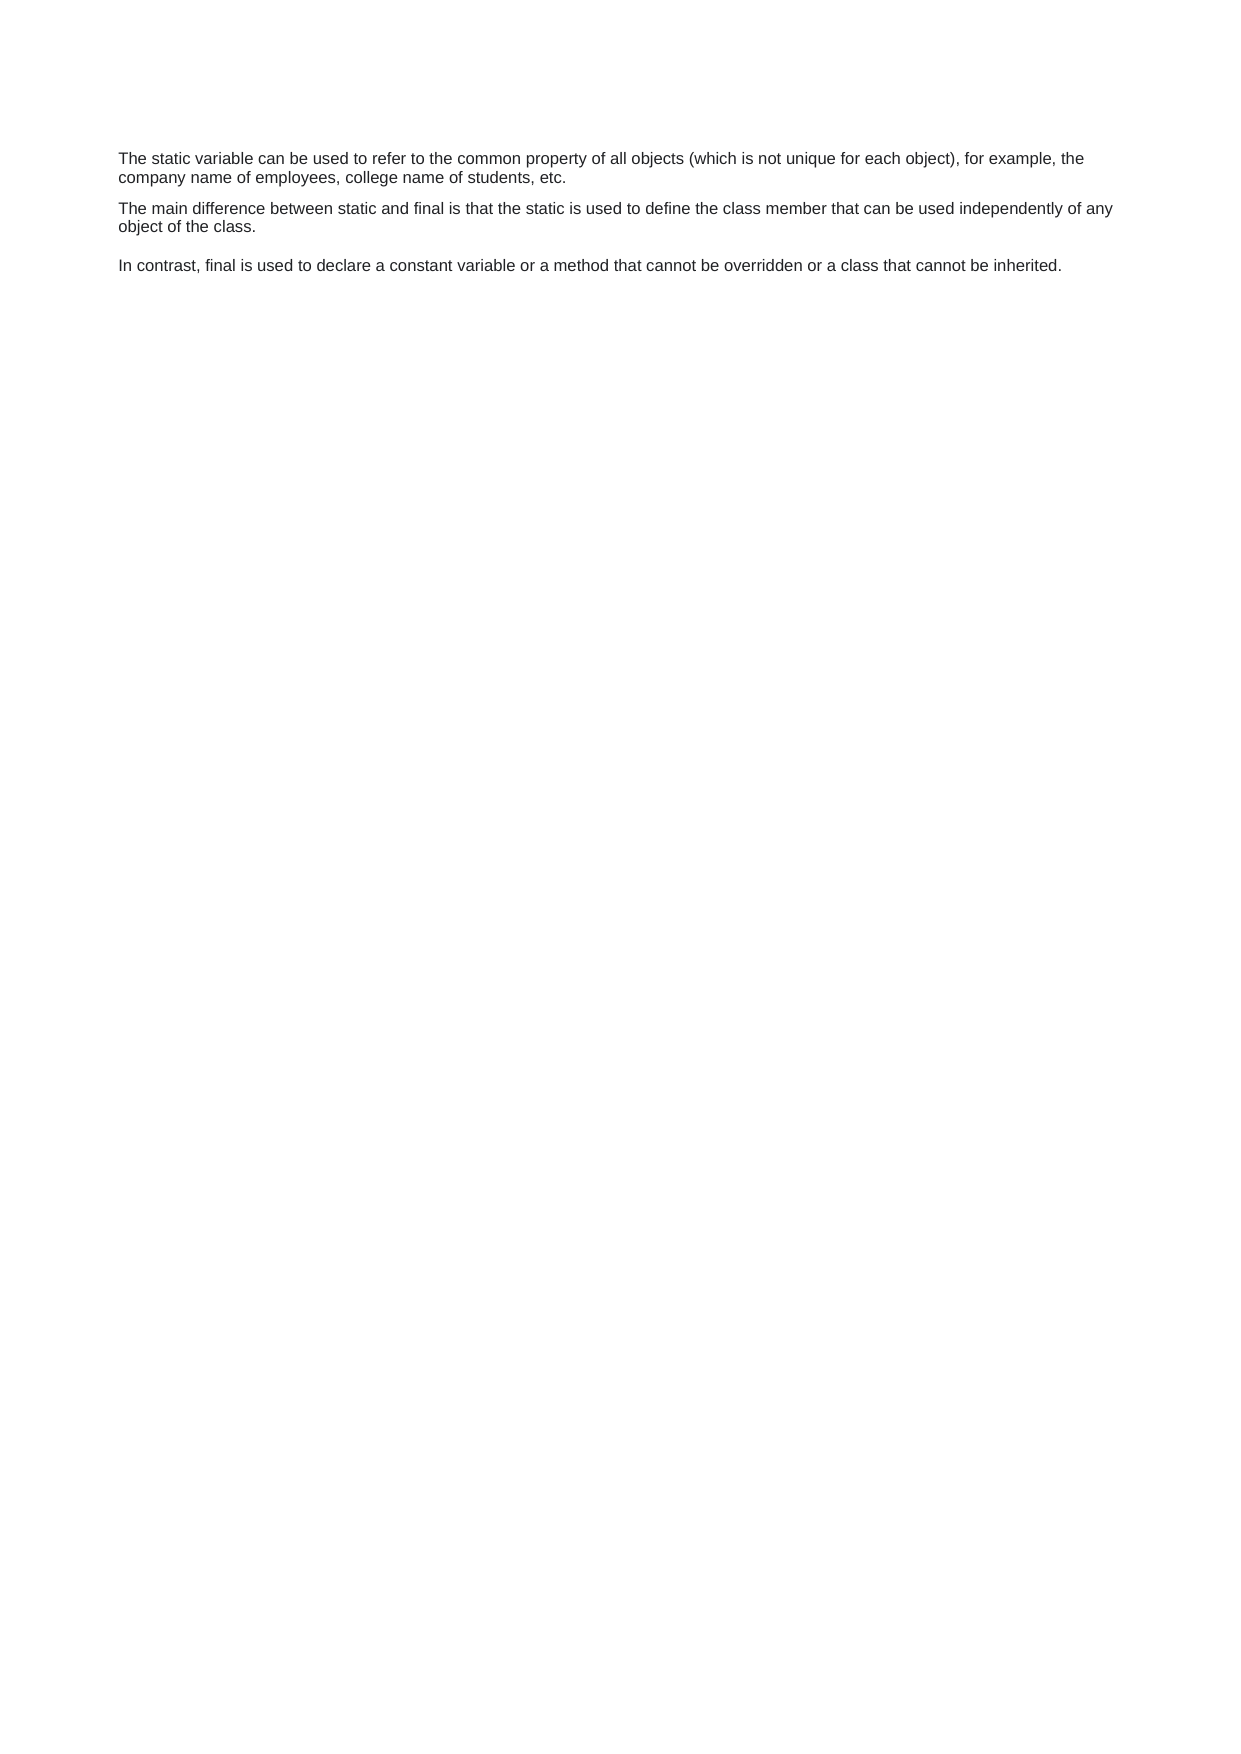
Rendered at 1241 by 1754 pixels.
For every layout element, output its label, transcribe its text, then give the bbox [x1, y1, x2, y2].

text The static variable can be used to refer to the common property of all objects (which is not unique for each object), for example, the company name of employees, college name of students, etc. [118, 149, 1122, 187]
text The main difference between static and final is that the static is used to define the class member that can be used independently of any object of the class. [118, 199, 1122, 236]
text In contrast, final is used to declare a constant variable or a method that cannot be overridden or a class that cannot be inherited. [118, 249, 1122, 277]
